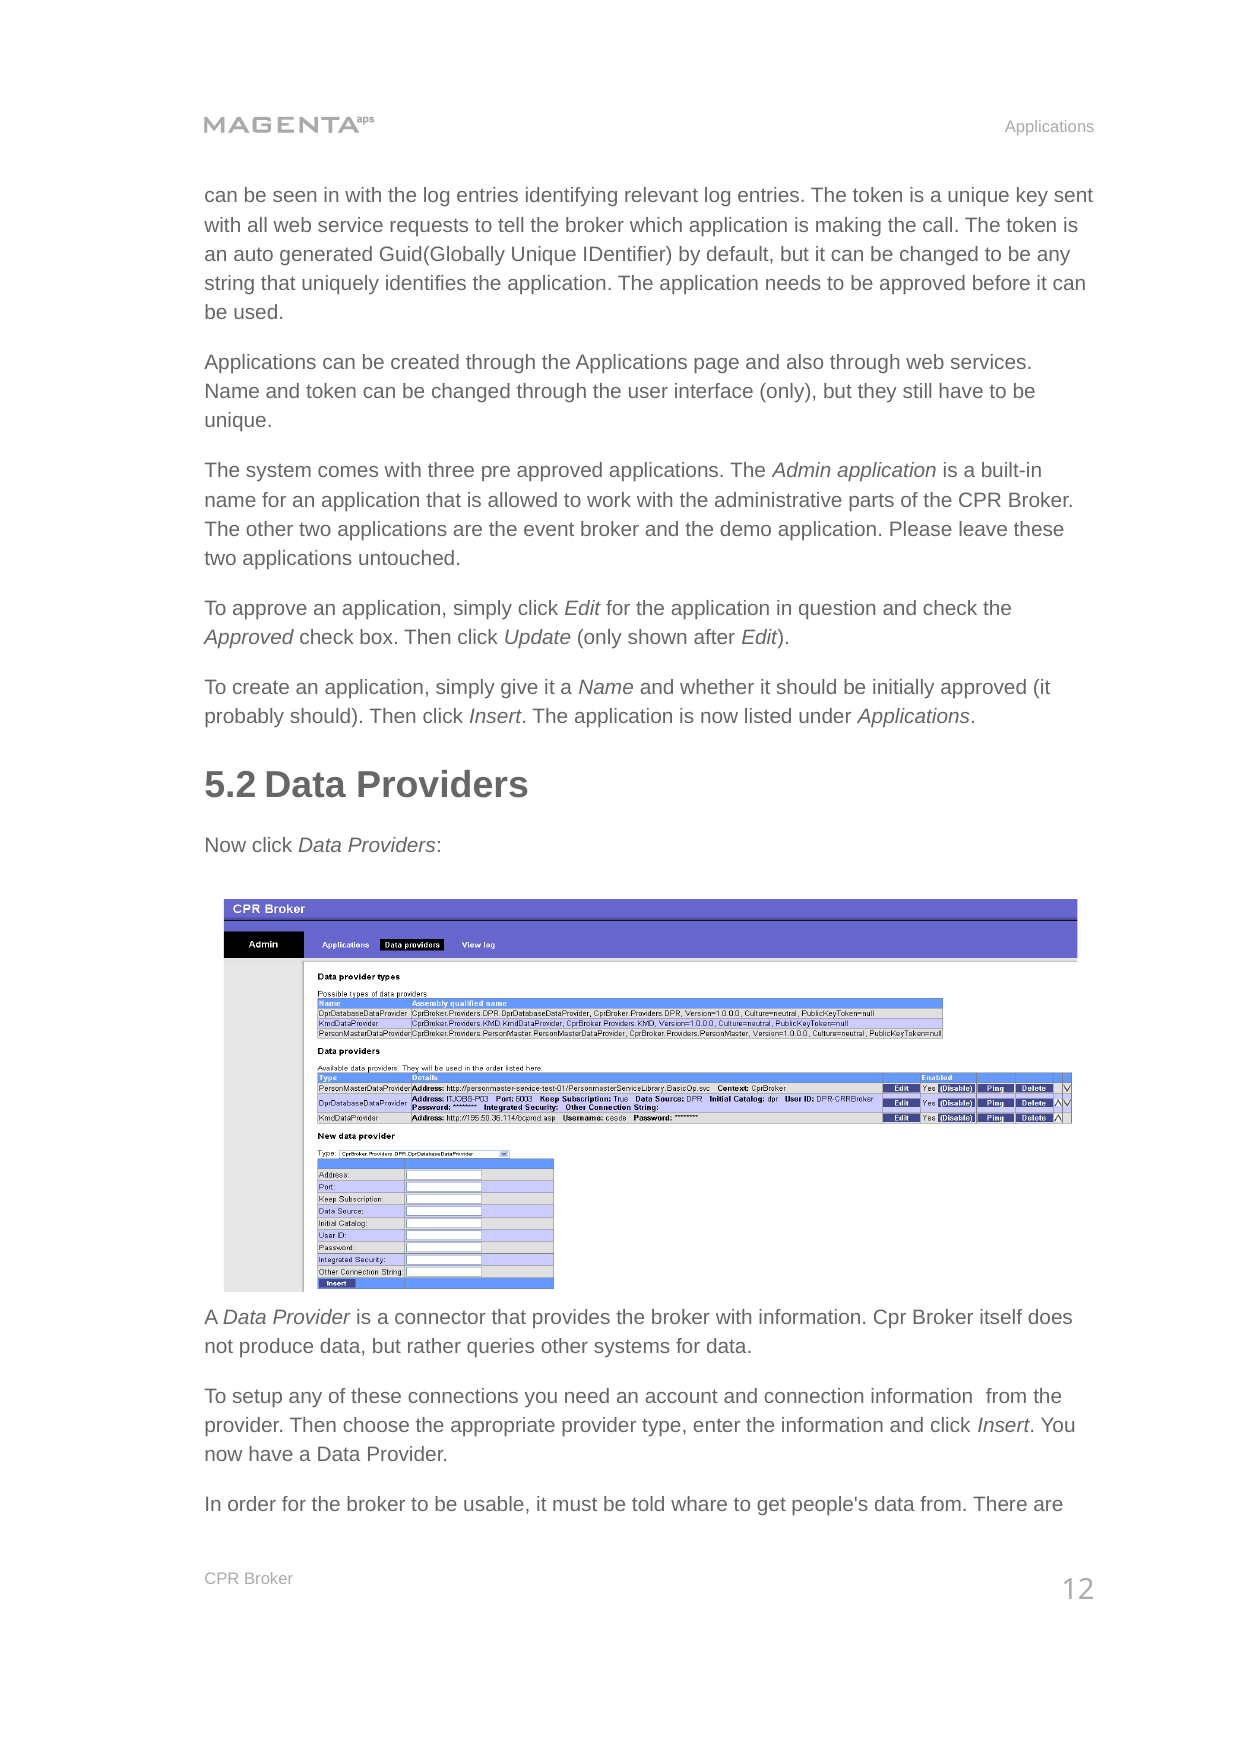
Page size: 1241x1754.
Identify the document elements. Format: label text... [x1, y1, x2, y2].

text Applications can be created through the Applications page and also through web services. Name and token can be changed through the user interface (only), but they still have to be unique. [204, 346, 1094, 434]
subtitle Data Providers [204, 750, 1094, 809]
picture [223, 899, 1078, 1292]
text can be seen in with the log entries identifying relevant log entries. The token is a unique key sent with all web service requests to tell the broker which application is making the call. The token is an auto generated Guid(Globally Unique IDentifier) by default, but it can be changed to be any string that uniquely identifies the application. The application needs to be approved before it can be used. [204, 179, 1094, 325]
text A Data Provider is a connector that provides the broker with information. Cpr Broker itself does not produce data, but rather queries other systems for data. [204, 879, 1094, 1359]
text The system comes with three pre approved applications. The Admin application is a built-in name for an application that is allowed to work with the administrative parts of the CPR Broker. The other two applications are the event broker and the demo application. Please leave these two applications untouched. [204, 454, 1094, 571]
text To setup any of these connections you need an account and connection information from the provider. Then choose the appropriate provider type, enter the information and click Insert. You now have a Data Provider. [204, 1380, 1094, 1468]
text Now click Data Providers: [204, 829, 1094, 859]
text To approve an application, simply click Edit for the application in question and check the Approved check box. Then click Update (only shown after Edit). [204, 592, 1094, 650]
text In order for the broker to be usable, it must be told whare to get people's data from. There are [204, 1488, 1094, 1518]
text To create an application, simply give it a Name and whether it should be initially approved (it probably should). Then click Insert. The application is now listed under Applications. [204, 671, 1094, 729]
